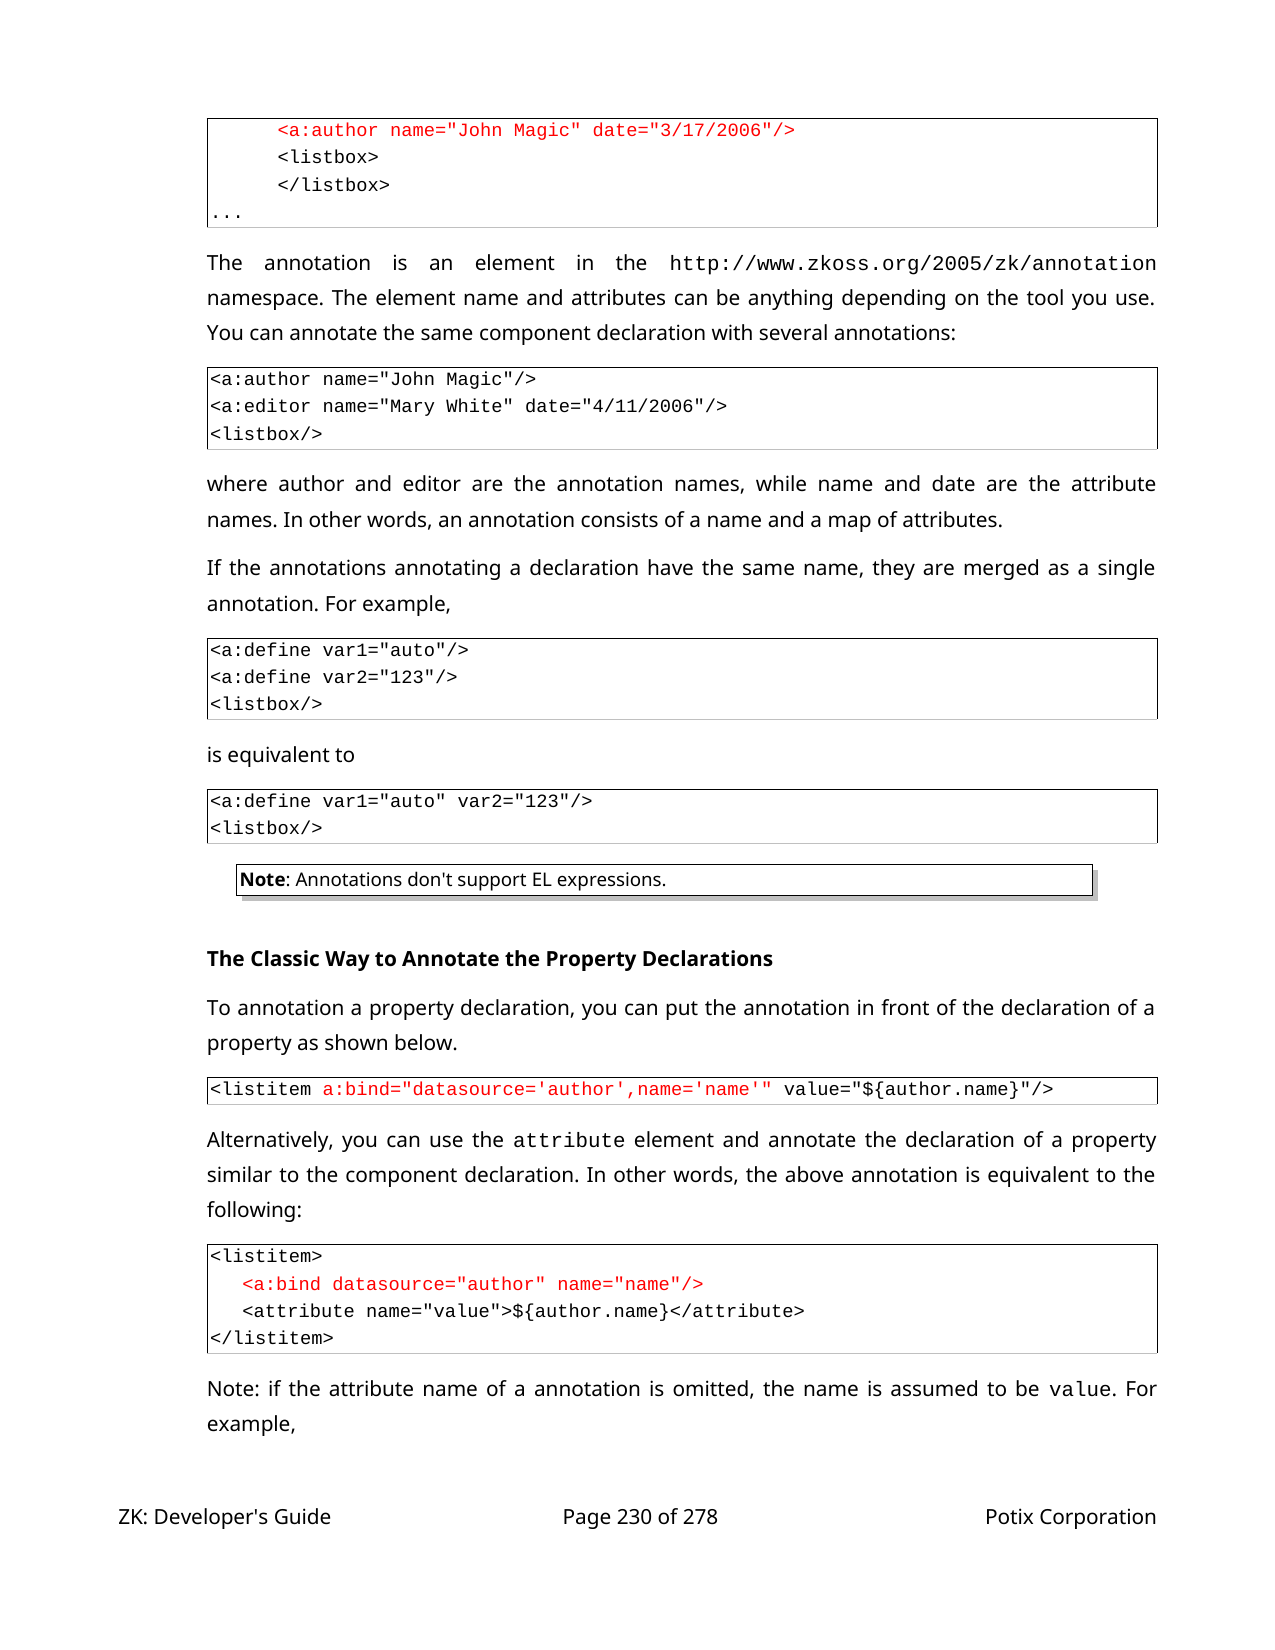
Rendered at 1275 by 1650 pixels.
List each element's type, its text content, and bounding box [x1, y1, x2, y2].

text <listbox/> [208, 816, 1157, 843]
text <listbox/> [208, 692, 1157, 719]
text Note: Annotations don't support EL expressions. [237, 865, 1092, 895]
text <listitem a:bind="datasource='author',name='name'" value="${author.name}"/> [208, 1078, 1157, 1104]
text where author and editor are the annotation names, while name and date are the attribute names. In other words, an annotation consists of a name and a map of attributes. [207, 469, 1157, 533]
text ... [208, 200, 1157, 227]
text Alternatively, you can use the attribute element and annotate the declaration of a property similar to the component declaration. In other words, the above annotation is equivalent to the following: [207, 1125, 1157, 1224]
text <a:define var2="123"/> [208, 665, 1157, 689]
text <a:editor name="Mary White" date="4/11/2006"/> [208, 394, 1157, 419]
text is equivalent to [207, 740, 1157, 768]
text <a:define var1="auto" var2="123"/> [208, 790, 1157, 813]
text <listitem> [208, 1245, 1157, 1268]
subtitle The Classic Way to Annotate the Property Declarations [207, 944, 1157, 972]
text <a:define var1="auto"/> [208, 639, 1157, 662]
text <attribute name="value">${author.name}</attribute> [208, 1299, 1157, 1323]
text <listbox> [208, 145, 1157, 169]
text The annotation is an element in the http://www.zkoss.org/2005/zk/annotation namespace. The element name and attributes can be anything depending on the tool you use. You can annotate the same component declaration with several annotations: [207, 248, 1157, 347]
text If the annotations annotating a declaration have the same name, they are merged as a single annotation. For example, [207, 553, 1157, 617]
text To annotation a property declaration, you can put the annotation in front of the declaration of a property as shown below. [207, 993, 1157, 1056]
text <a:author name="John Magic" date="3/17/2006"/> [208, 119, 1157, 142]
text <listbox/> [208, 422, 1157, 449]
text Note: if the attribute name of a annotation is omitted, the name is assumed to be value. For example, [207, 1374, 1157, 1437]
text <a:author name="John Magic"/> [208, 368, 1157, 391]
text </listitem> [208, 1326, 1157, 1353]
text </listbox> [208, 172, 1157, 197]
text <a:bind datasource="author" name="name"/> [208, 1271, 1157, 1296]
